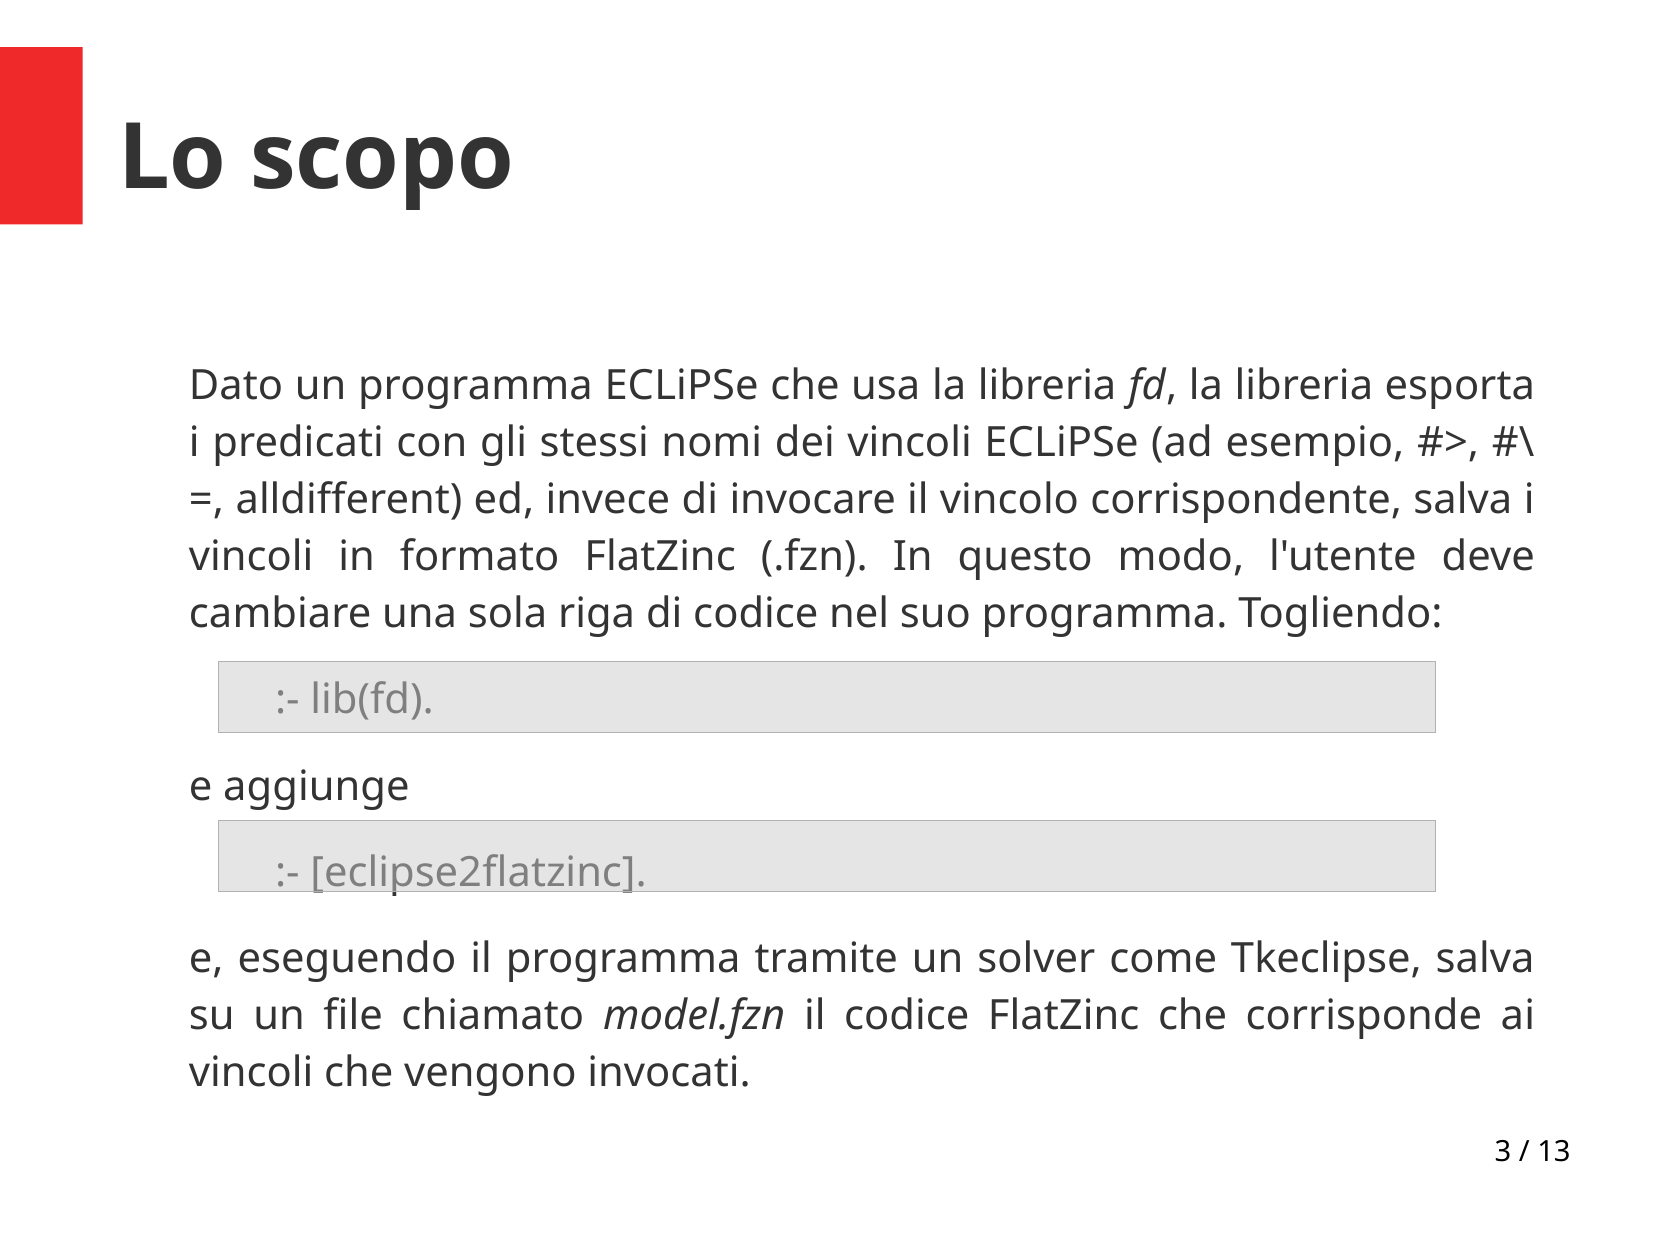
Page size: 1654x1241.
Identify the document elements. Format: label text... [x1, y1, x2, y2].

text_box [218, 820, 1436, 892]
list Dato un programma ECLiPSe che usa la libreria fd, la libreria esporta i predicati con gli stessi nomi dei vincoli ECLiPSe (ad esempio, #>, #\=, alldifferent) ed, invece di invocare il vincolo corrispondente, salva i vincoli in formato FlatZinc (.fzn). In questo modo, l'utente deve cambiare una sola riga di codice nel suo programma. Togliendo: :- lib(fd). e aggiunge :- [eclipse2flatzinc]. e, eseguendo il programma tramite un solver come Tkeclipse, salva su un file chiamato model.fzn il codice FlatZinc che corrisponde ai vincoli che vengono invocati. [118, 354, 1536, 1074]
title Lo scopo [118, 49, 1571, 257]
text_box [218, 661, 1436, 733]
